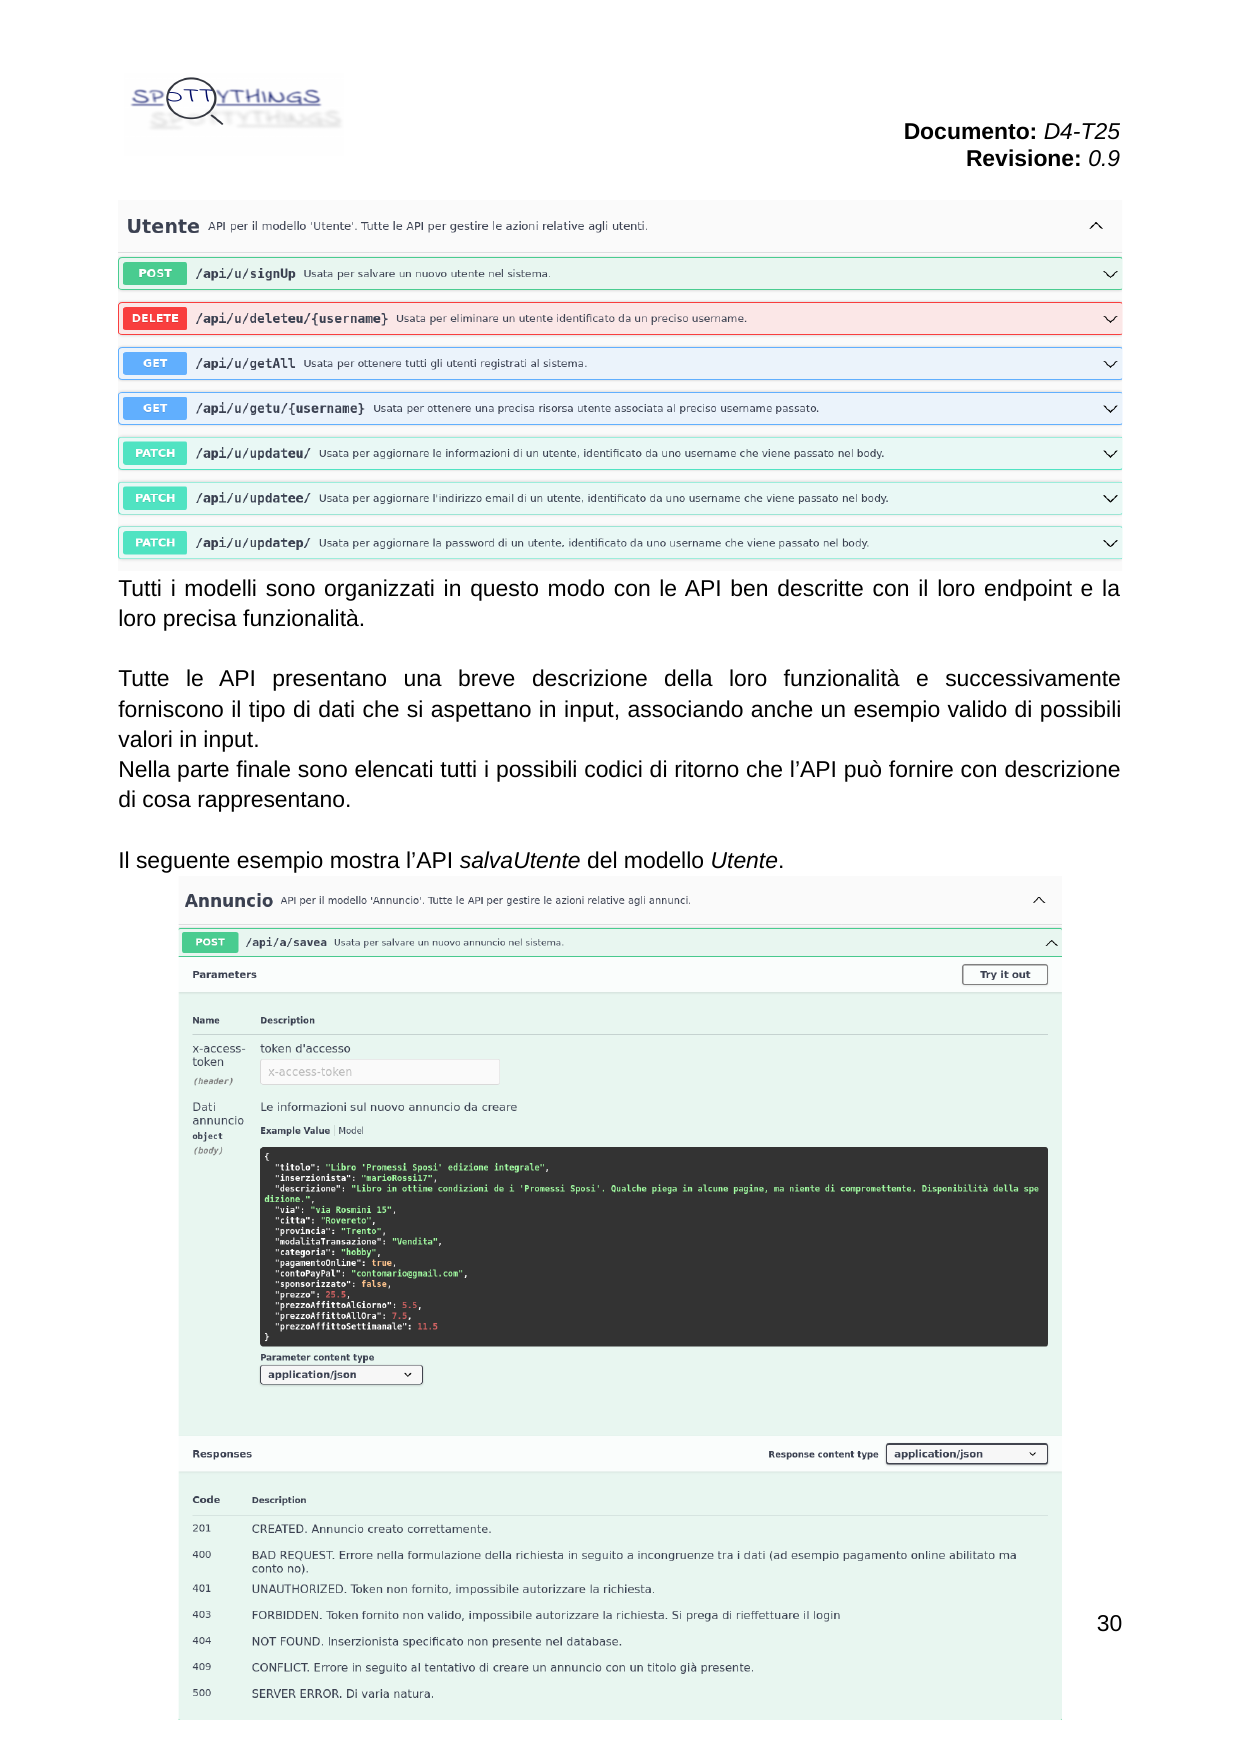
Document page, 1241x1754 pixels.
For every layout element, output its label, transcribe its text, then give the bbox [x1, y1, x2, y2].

text Nella parte finale sono elencati tutti i possibili codici di ritorno che l’API può fornire con descrizione di cosa rappresentano. [118, 756, 1122, 813]
picture [178, 876, 1062, 1720]
text Tutti i modelli sono organizzati in questo modo con le API ben descritte con il loro endpoint e la loro precisa funzionalità. [118, 571, 1122, 631]
text Tutte le API presentano una breve descrizione della loro funzionalità e successivamente forniscono il tipo di dati che si aspettano in input, associando anche un esempio valido di possibili valori in input. [118, 665, 1122, 752]
picture [118, 200, 1123, 571]
text Il seguente esempio mostra l’API salvaUtente del modello Utente. [118, 847, 1122, 873]
picture [123, 73, 345, 156]
